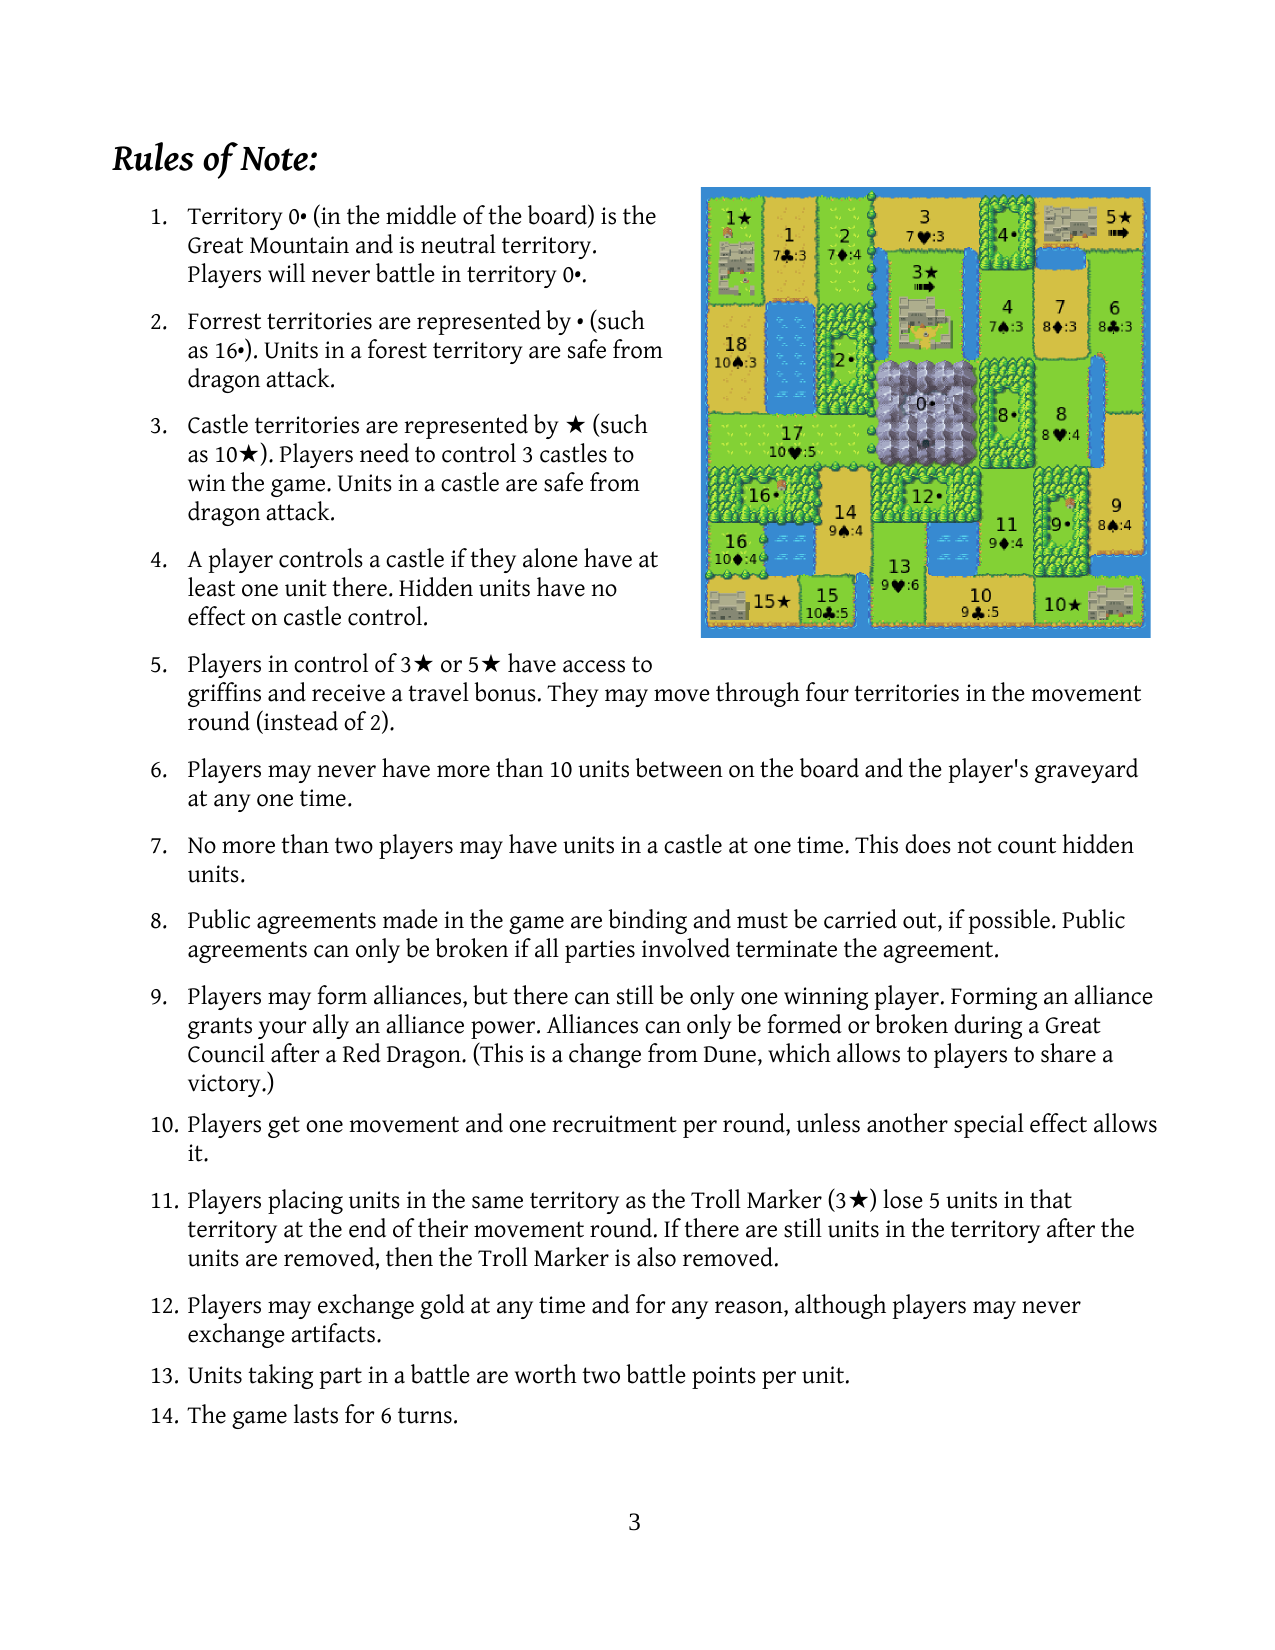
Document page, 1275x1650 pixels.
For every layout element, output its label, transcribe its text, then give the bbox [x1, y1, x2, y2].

list Players in control of 3★ or 5★ have access to griffins and receive a travel bonus. They may move through four territories in the movement round (instead of 2). [150, 651, 1162, 737]
picture [700, 187, 1151, 638]
list No more than two players may have units in a castle at one time. This does not count hidden units. [150, 831, 1162, 889]
list Public agreements made in the game are binding and must be carried out, if possible. Public agreements can only be broken if all parties involved terminate the agreement. [150, 907, 1162, 965]
list Forrest territories are represented by • (such as 16•). Units in a forest territory are safe from dragon attack. [150, 307, 700, 394]
list Castle territories are represented by ★ (such as 10★). Players need to control 3 castles to win the game. Units in a castle are safe from dragon attack. [150, 412, 700, 528]
list Players placing units in the same territory as the Troll Marker (3★) lose 5 units in that territory at the end of their movement round. If there are still units in the territory after the units are removed, then the Troll Marker is also removed. [150, 1186, 1162, 1273]
list Players may form alliances, but there can still be only one winning player. Forming an alliance grants your ally an alliance power. Alliances can only be formed or broken during a Great Council after a Red Dragon. (This is a change from Dune, which allows to players to share a victory.) [150, 983, 1162, 1099]
list Units taking part in a battle are worth two battle points per unit. [150, 1361, 1162, 1390]
list Territory 0• (in the middle of the board) is the Great Mountain and is neutral territory. Players will never battle in territory 0•. [150, 202, 700, 289]
list A player controls a castle if they alone have at least one unit there. Hidden units have no effect on castle control. [150, 546, 700, 633]
list The game lasts for 6 turns. [150, 1402, 1162, 1431]
list Players may exchange gold at any time and for any reason, although players may never exchange artifacts. [150, 1291, 1162, 1349]
list Players get one movement and one recruitment per round, unless another special effect allows it. [150, 1111, 1162, 1168]
subtitle Rules of Note: [112, 137, 1162, 181]
list Players may never have more than 10 units between on the board and the player's graveyard at any one time. [150, 755, 1162, 813]
